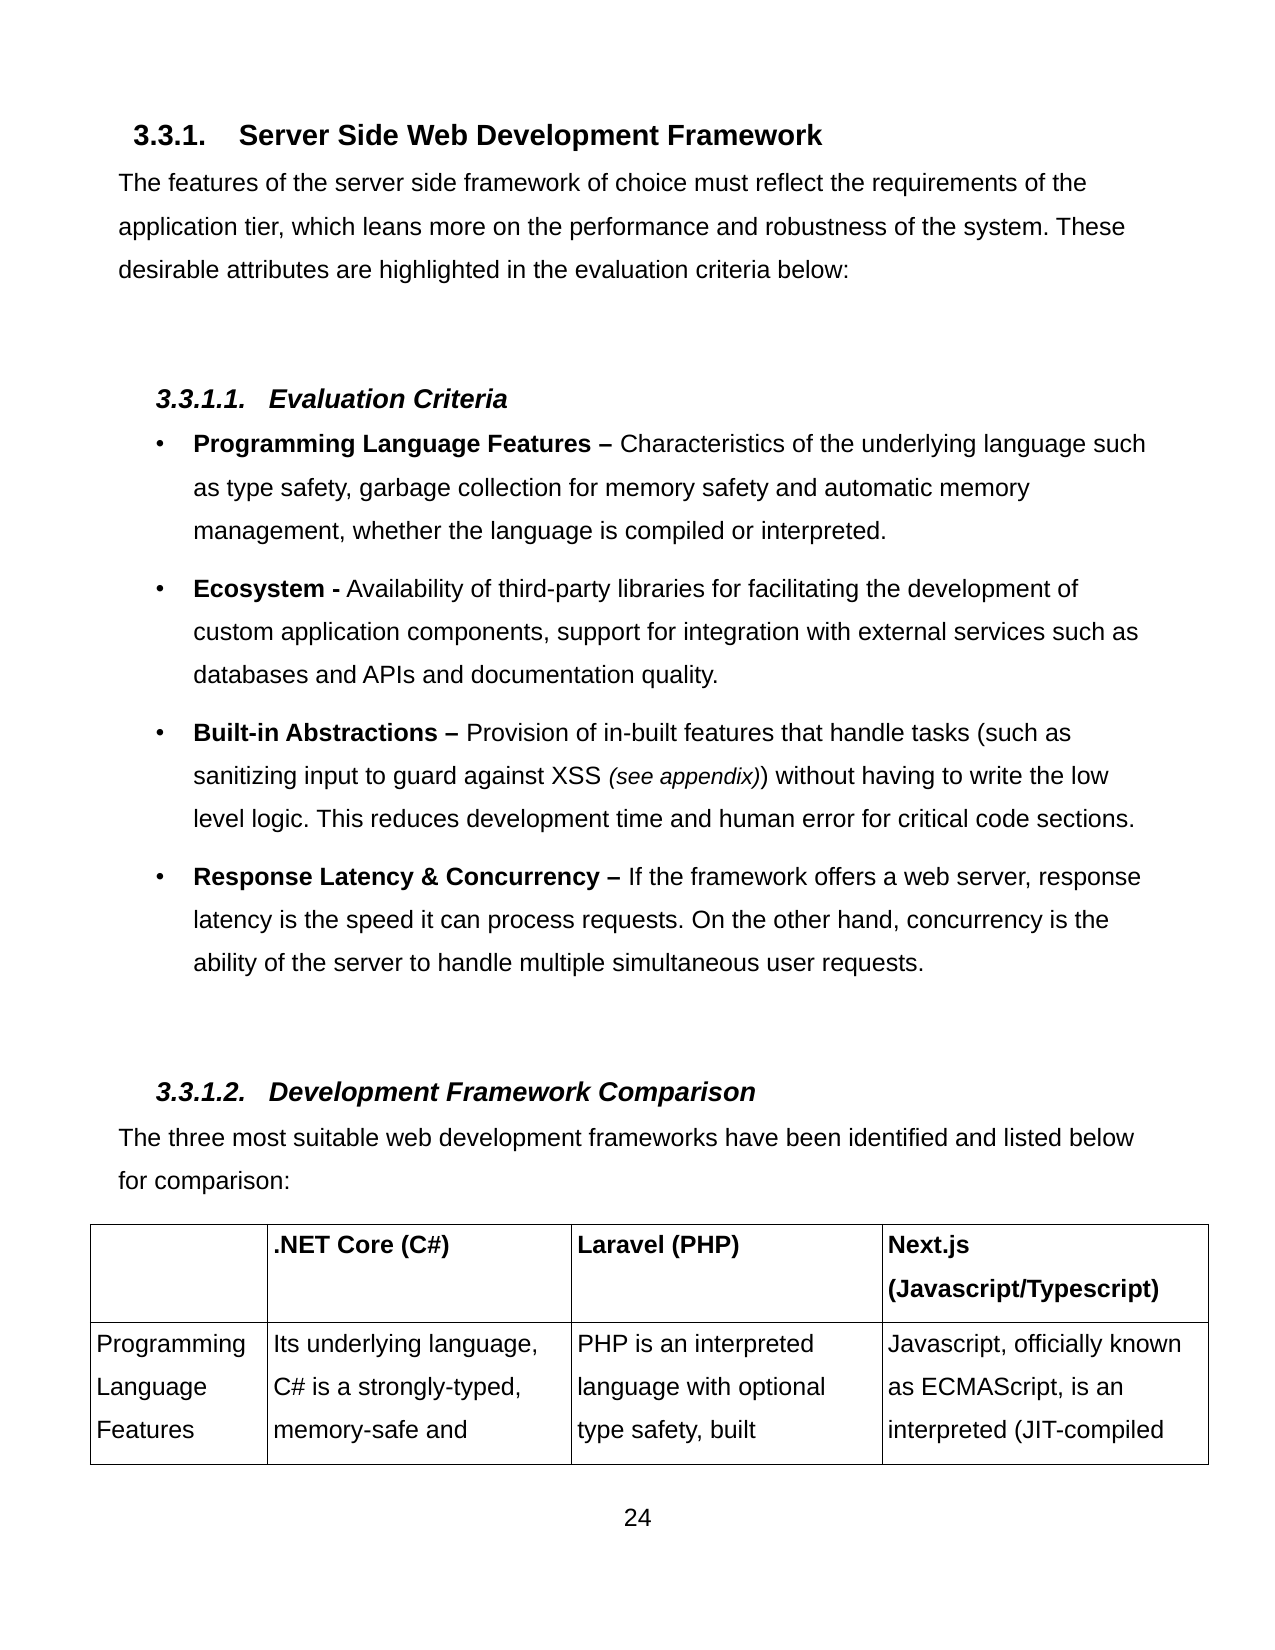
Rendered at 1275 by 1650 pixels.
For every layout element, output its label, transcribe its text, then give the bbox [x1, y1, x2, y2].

subtitle Development Framework Comparison [156, 1076, 1157, 1107]
table_header Next.js (Javascript/Typescript) [883, 1225, 1208, 1322]
table_header [91, 1225, 267, 1322]
text The features of the server side framework of choice must reflect the requirements of the application tier, which leans more on the performance and robustness of the system. These desirable attributes are highlighted in the evaluation criteria below: [118, 168, 1157, 283]
table_cell Its underlying language, C# is a strongly-typed, memory-safe and [268, 1323, 571, 1464]
table_header Laravel (PHP) [572, 1225, 882, 1322]
list Programming Language Features – Characteristics of the underlying language such as type safety, garbage collection for memory safety and automatic memory management, whether the language is compiled or interpreted. [156, 429, 1157, 544]
subtitle Server Side Web Development Framework [118, 118, 1157, 152]
list Response Latency & Concurrency – If the framework offers a web server, response latency is the speed it can process requests. On the other hand, concurrency is the ability of the server to handle multiple simultaneous user requests. [156, 862, 1157, 977]
table_cell PHP is an interpreted language with optional type safety, built [572, 1323, 882, 1464]
subtitle Evaluation Criteria [156, 383, 1157, 414]
table_header .NET Core (C#) [268, 1225, 571, 1322]
list Built-in Abstractions – Provision of in-built features that handle tasks (such as sanitizing input to guard against XSS (see appendix)) without having to write the low level logic. This reduces development time and human error for critical code sections. [156, 718, 1157, 833]
text The three most suitable web development frameworks have been identified and listed below for comparison: [118, 1123, 1157, 1195]
list Ecosystem - Availability of third-party libraries for facilitating the development of custom application components, support for integration with external services such as databases and APIs and documentation quality. [156, 573, 1157, 689]
table_cell Programming Language Features [91, 1323, 267, 1464]
table_cell Javascript, officially known as ECMAScript, is an interpreted (JIT-compiled [883, 1323, 1208, 1464]
